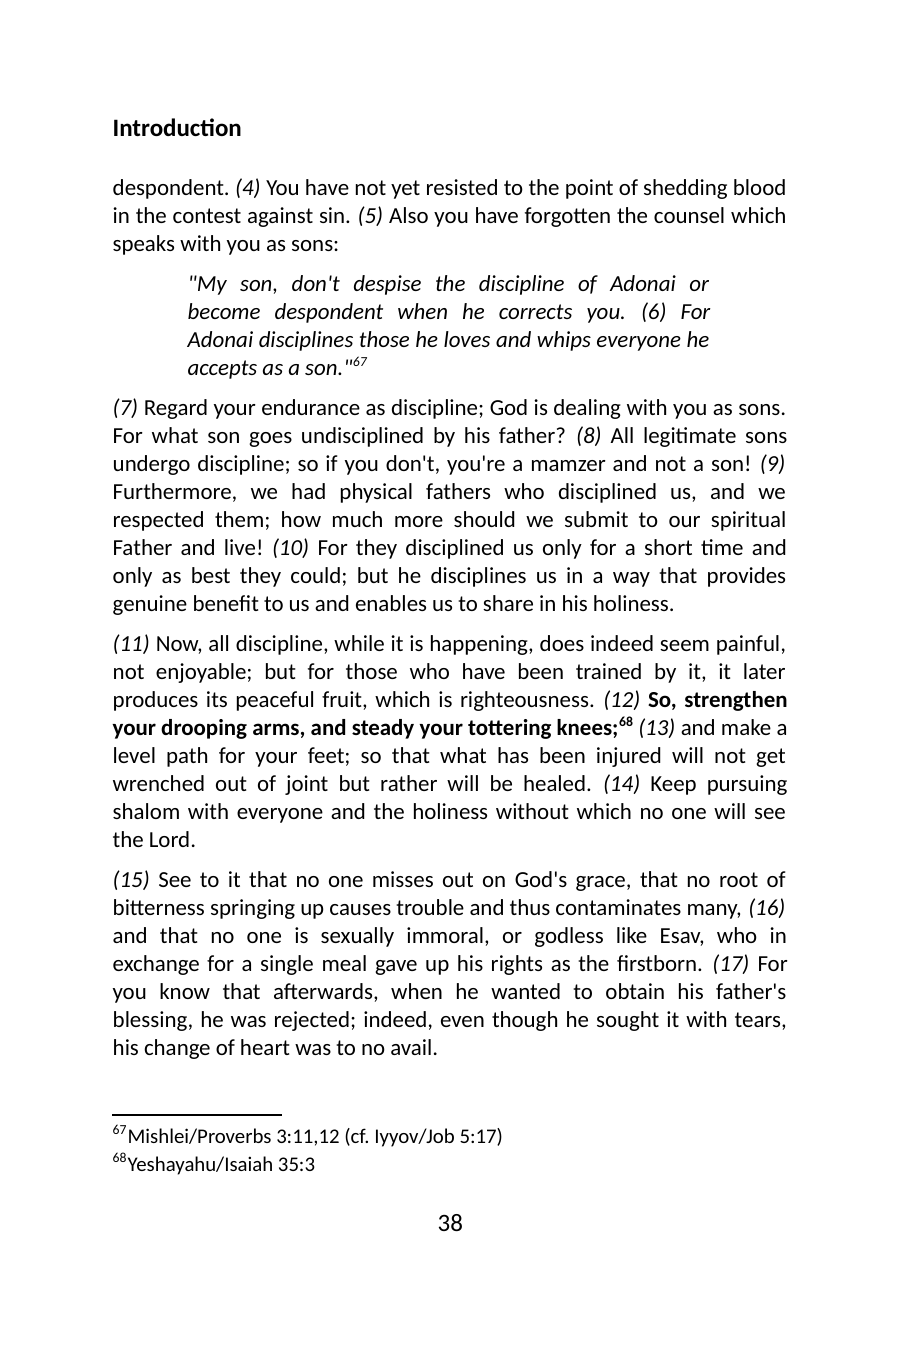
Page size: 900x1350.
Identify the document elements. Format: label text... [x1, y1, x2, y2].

text (11) Now, all discipline, while it is happening, does indeed seem painful, not enjoyable; but for those who have been trained by it, it later produces its peaceful fruit, which is righteousness. (12) So, strengthen your drooping arms, and steady your tottering knees; (13) and make a level path for your feet; so that what has been injured will not get wrenched out of joint but rather will be healed. (14) Keep pursuing shalom with everyone and the holiness without which no one will see the Lord. [112, 629, 787, 853]
text despondent. (4) You have not yet resisted to the point of shedding blood in the contest against sin. (5) Also you have forgotten the counsel which speaks with you as sons: [112, 173, 787, 257]
text "My son, don't despise the discipline of Adonai or become despondent when he corrects you. (6) For Adonai disciplines those he loves and whips everyone he accepts as a son." [187, 269, 712, 381]
text Yeshayahu/Isaiah 35:3 [112, 1149, 787, 1177]
text (15) See to it that no one misses out on God's grace, that no root of bitterness springing up causes trouble and thus contaminates many, (16) and that no one is sexually immoral, or godless like Esav, who in exchange for a single meal gave up his rights as the firstborn. (17) For you know that afterwards, when he wanted to obtain his father's blessing, he was rejected; indeed, even though he sought it with tears, his change of heart was to no avail. [112, 865, 787, 1062]
text Mishlei/Proverbs 3:11,12 (cf. Iyyov/Job 5:17) [112, 1121, 787, 1149]
text (7) Regard your endurance as discipline; God is dealing with you as sons. For what son goes undisciplined by his father? (8) All legitimate sons undergo discipline; so if you don't, you're a mamzer and not a son! (9) Furthermore, we had physical fathers who disciplined us, and we respected them; how much more should we submit to our spiritual Father and live! (10) For they disciplined us only for a short time and only as best they could; but he disciplines us in a way that provides genuine benefit to us and enables us to share in his holiness. [112, 393, 787, 617]
